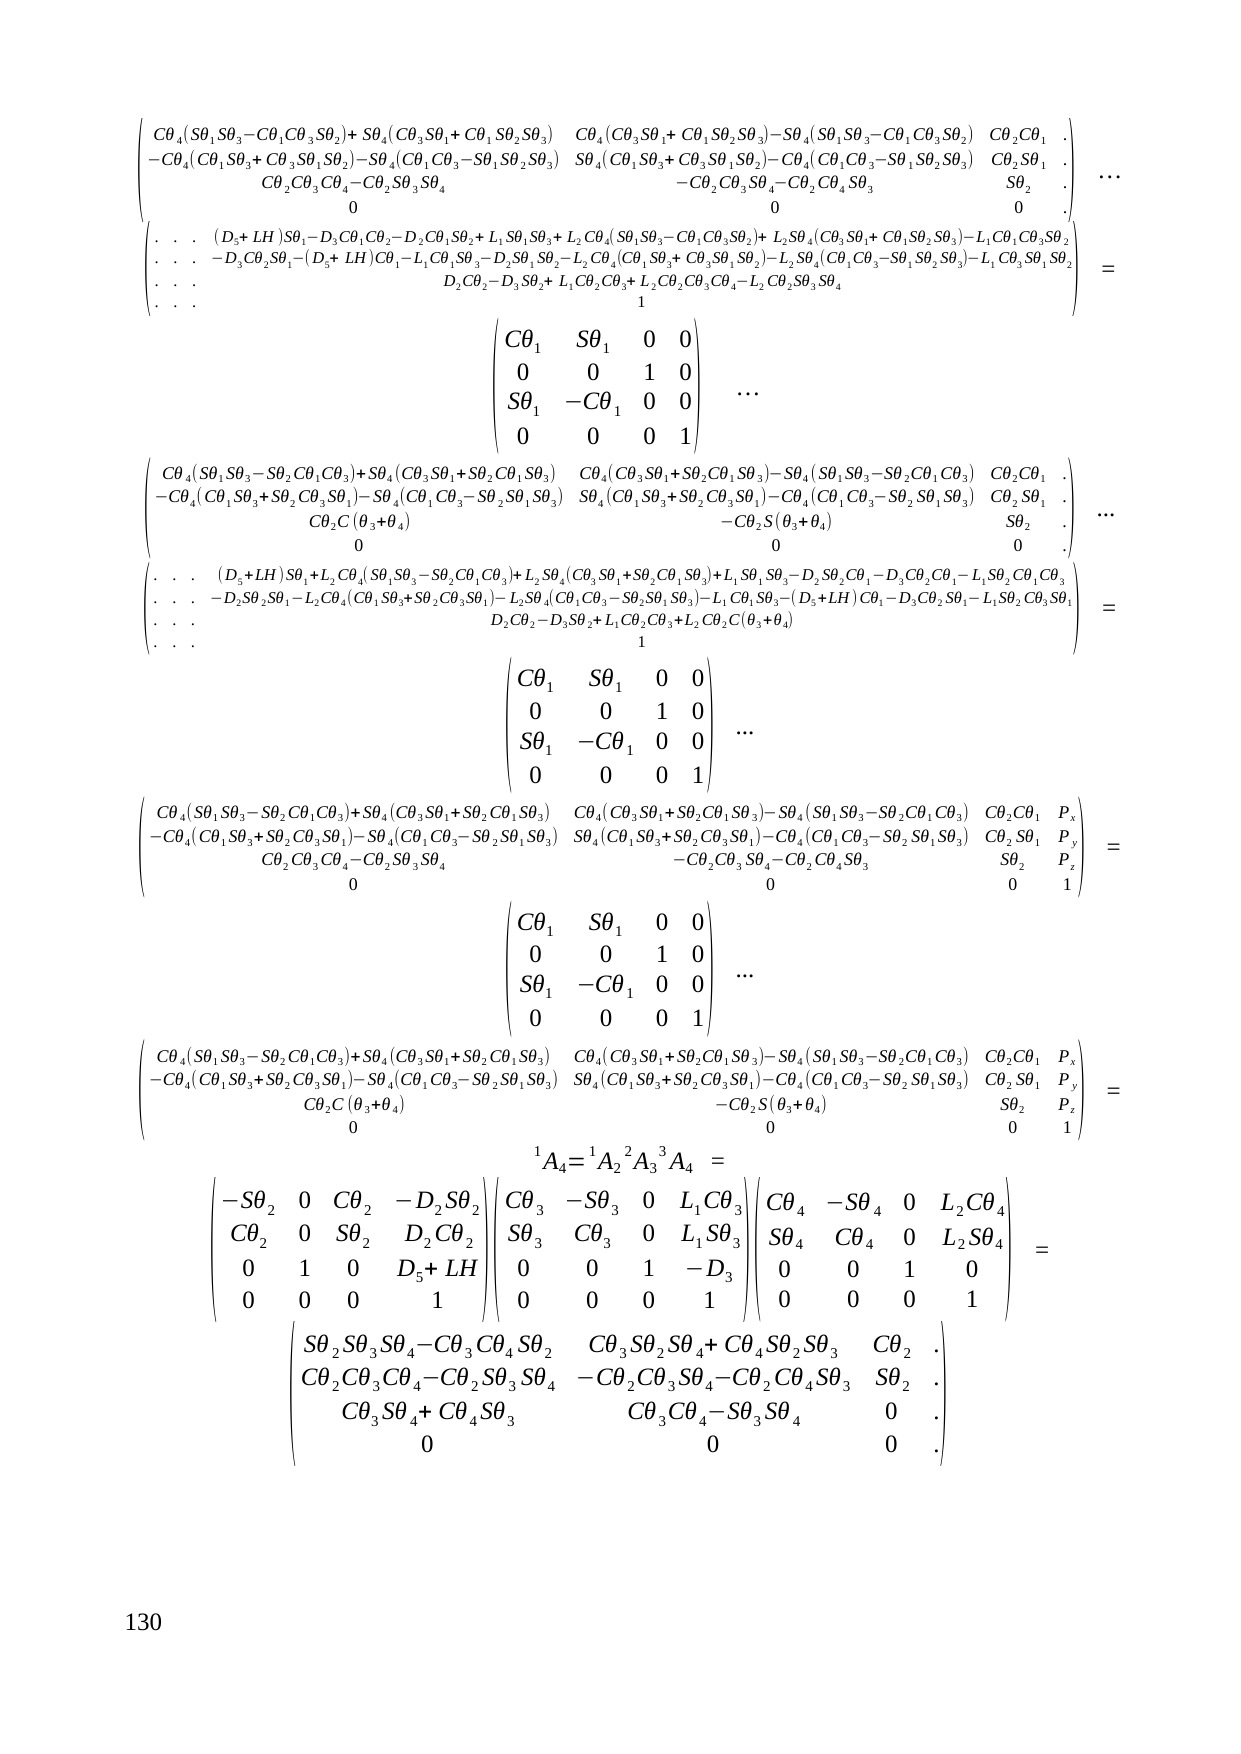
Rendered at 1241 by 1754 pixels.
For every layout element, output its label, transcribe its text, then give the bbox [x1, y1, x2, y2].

text = [118, 1038, 1122, 1143]
text … [118, 316, 1122, 456]
text … [118, 118, 1122, 222]
text ... [118, 456, 1122, 560]
text = [118, 795, 1122, 899]
text ... [118, 655, 1122, 795]
text = [118, 560, 1122, 655]
text = [118, 222, 1122, 316]
text = [118, 1143, 1122, 1178]
text ... [118, 899, 1122, 1038]
text = [118, 1178, 1122, 1321]
